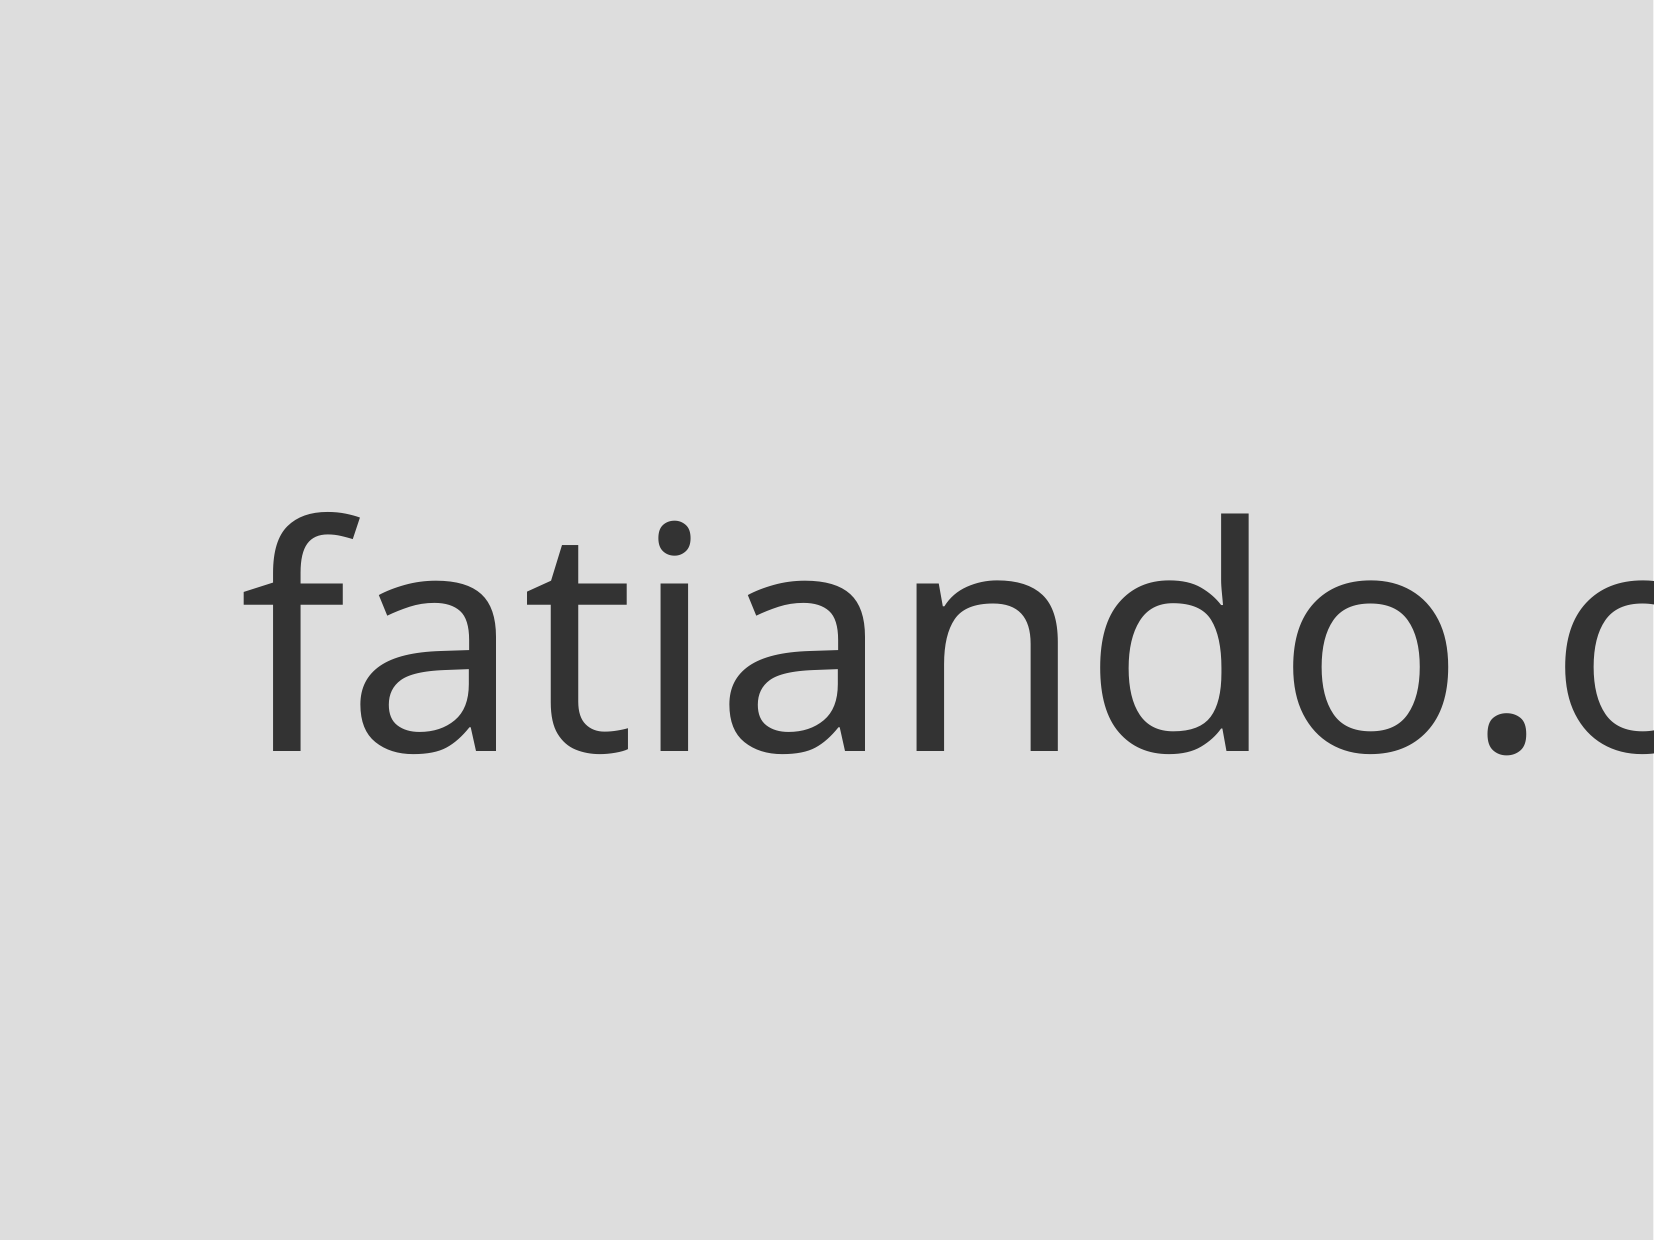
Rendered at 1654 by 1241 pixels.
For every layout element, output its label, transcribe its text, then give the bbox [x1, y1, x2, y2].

text_box fatiando.org [224, 409, 1430, 831]
